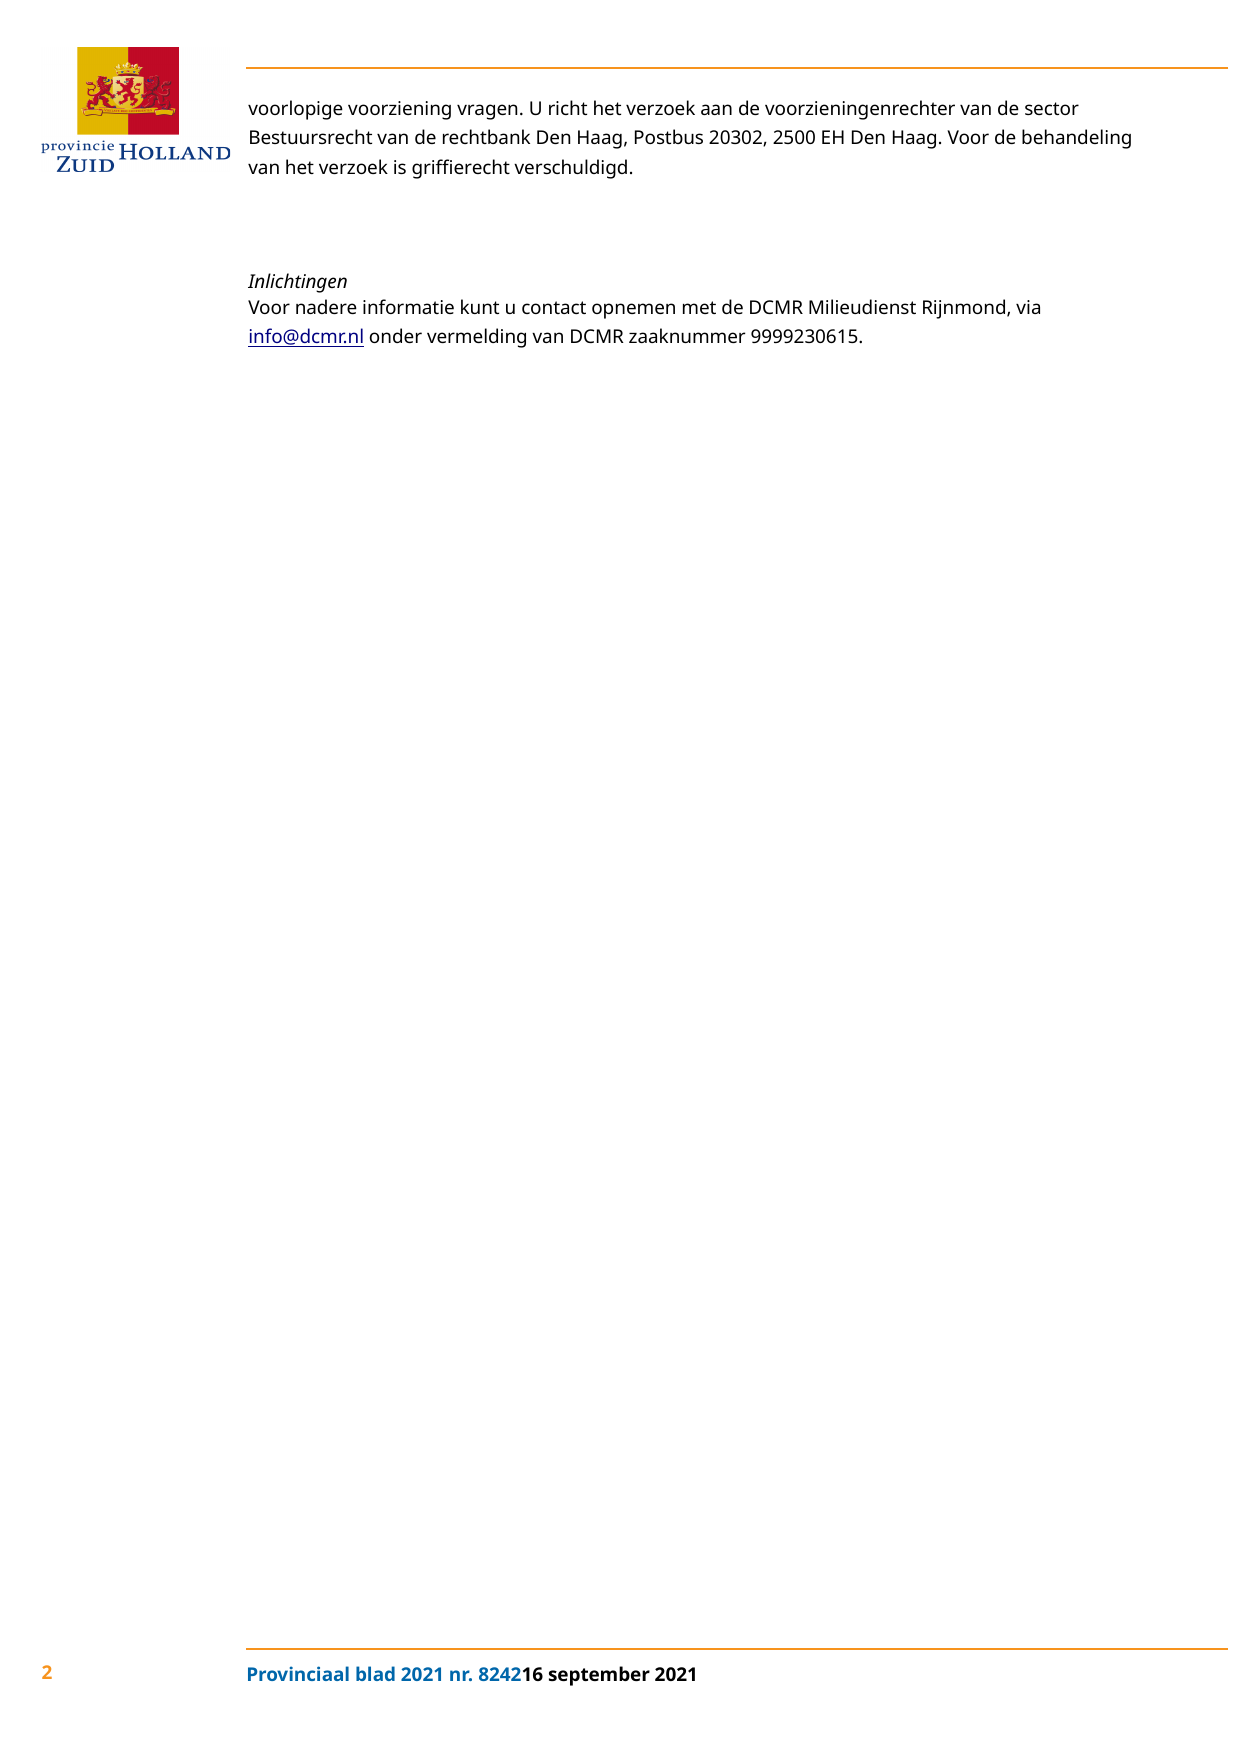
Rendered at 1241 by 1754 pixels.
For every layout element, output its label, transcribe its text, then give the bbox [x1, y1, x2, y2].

text Voor nadere informatie kunt u contact opnemen met de DCMR Milieudienst Rijnmond, via info@dcmr.nl onder vermelding van DCMR zaaknummer 9999230615. [248, 294, 1152, 349]
text voorlopige voorziening vragen. U richt het verzoek aan de voorzieningenrechter van de sector Bestuursrecht van de rechtbank Den Haag, Postbus 20302, 2500 EH Den Haag. Voor de behandeling van het verzoek is griffierecht verschuldigd. [248, 95, 1152, 180]
picture [41, 47, 231, 172]
text Inlichtingen [248, 268, 1152, 294]
